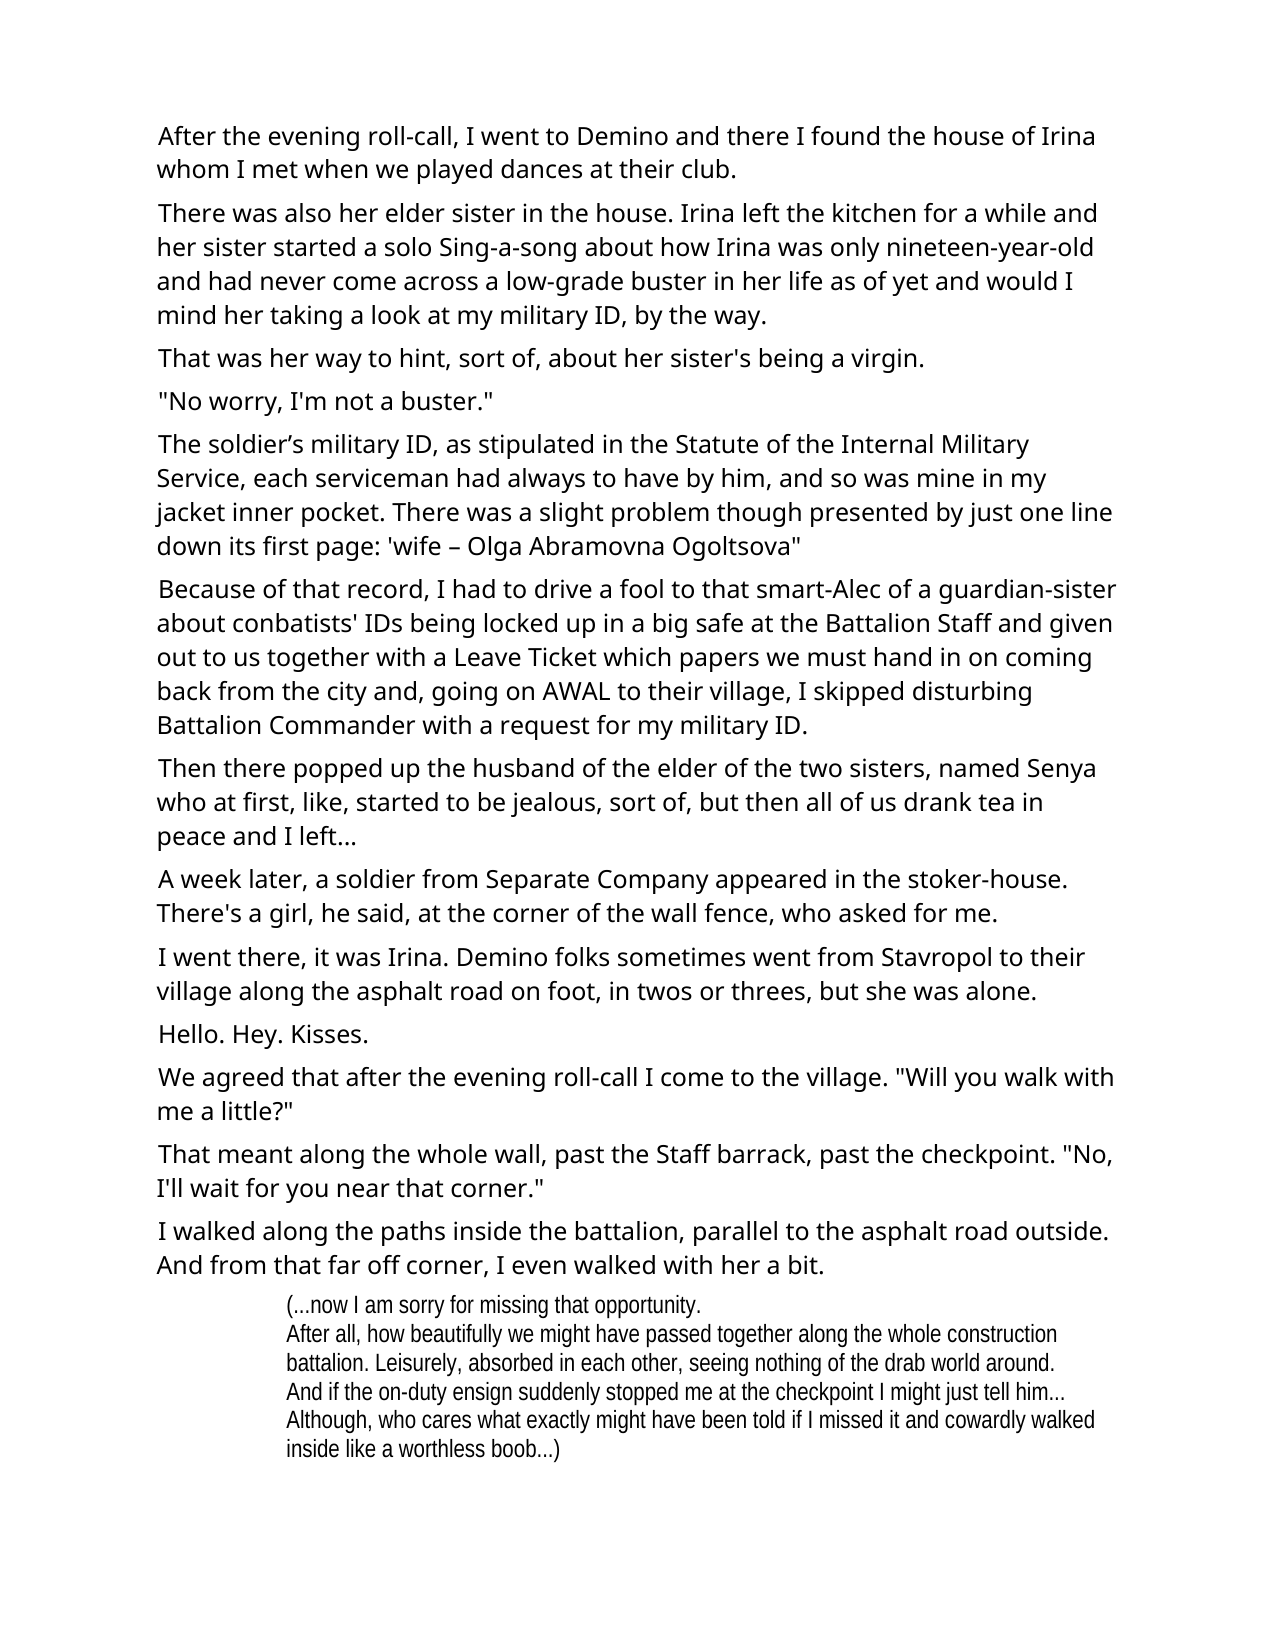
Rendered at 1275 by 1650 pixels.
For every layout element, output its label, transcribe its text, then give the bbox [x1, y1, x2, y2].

text After the evening roll-call, I went to Demino and there I found the house of Irina whom I met when we played dances at their club. [156, 118, 1118, 186]
text Then there popped up the husband of the elder of the two sisters, named Senya who at first, like, started to be jealous, sort of, but then all of us drank tea in peace and I left... [156, 751, 1118, 853]
text A week later, a soldier from Separate Company appeared in the stoker-house. There's a girl, he said, at the corner of the wall fence, who asked for me. [156, 862, 1118, 930]
text That was her way to hint, sort of, about her sister's being a virgin. [156, 340, 1118, 374]
text We agreed that after the evening roll-call I come to the village. "Will you walk with me a little?" [156, 1059, 1118, 1127]
text Because of that record, I had to drive a fool to that smart-Alec of a guardian-sister about conbatists' IDs being locked up in a big safe at the Battalion Staff and given out to us together with a Leave Ticket which papers we must hand in on coming back from the city and, going on AWAL to their village, I skipped disturbing Battalion Commander with a request for my military ID. [156, 572, 1118, 742]
text That meant along the whole wall, past the Staff barrack, past the checkpoint. "No, I'll wait for you near that corner." [156, 1136, 1118, 1204]
list (...now I am sorry for missing that opportunity. [286, 1291, 1118, 1319]
text I walked along the paths inside the battalion, parallel to the asphalt road outside. And from that far off corner, I even walked with her a bit. [156, 1213, 1118, 1282]
list After all, how beautifully we might have passed together along the whole construction battalion. Leisurely, absorbed in each other, seeing nothing of the drab world around. [286, 1319, 1118, 1376]
text "No worry, I'm not a buster." [156, 383, 1118, 417]
text The soldier’s military ID, as stipulated in the Statute of the Internal Military Service, each serviceman had always to have by him, and so was mine in my jacket inner pocket. There was a slight problem though presented by just one line down its first page: 'wife – Olga Abramovna Ogoltsova" [156, 426, 1118, 563]
list Although, who cares what exactly might have been told if I missed it and cowardly walked inside like a worthless boob...) [286, 1405, 1118, 1462]
list And if the on-duty ensign suddenly stopped me at the checkpoint I might just tell him... [286, 1376, 1118, 1405]
text I went there, it was Irina. Demino folks sometimes went from Stavropol to their village along the asphalt road on foot, in twos or threes, but she was alone. [156, 939, 1118, 1007]
text There was also her elder sister in the house. Irina left the kitchen for a while and her sister started a solo Sing-a-song about how Irina was only nineteen-year-old and had never come across a low-grade buster in her life as of yet and would I mind her taking a look at my military ID, by the way. [156, 195, 1118, 331]
text Hello. Hey. Kisses. [156, 1016, 1118, 1050]
